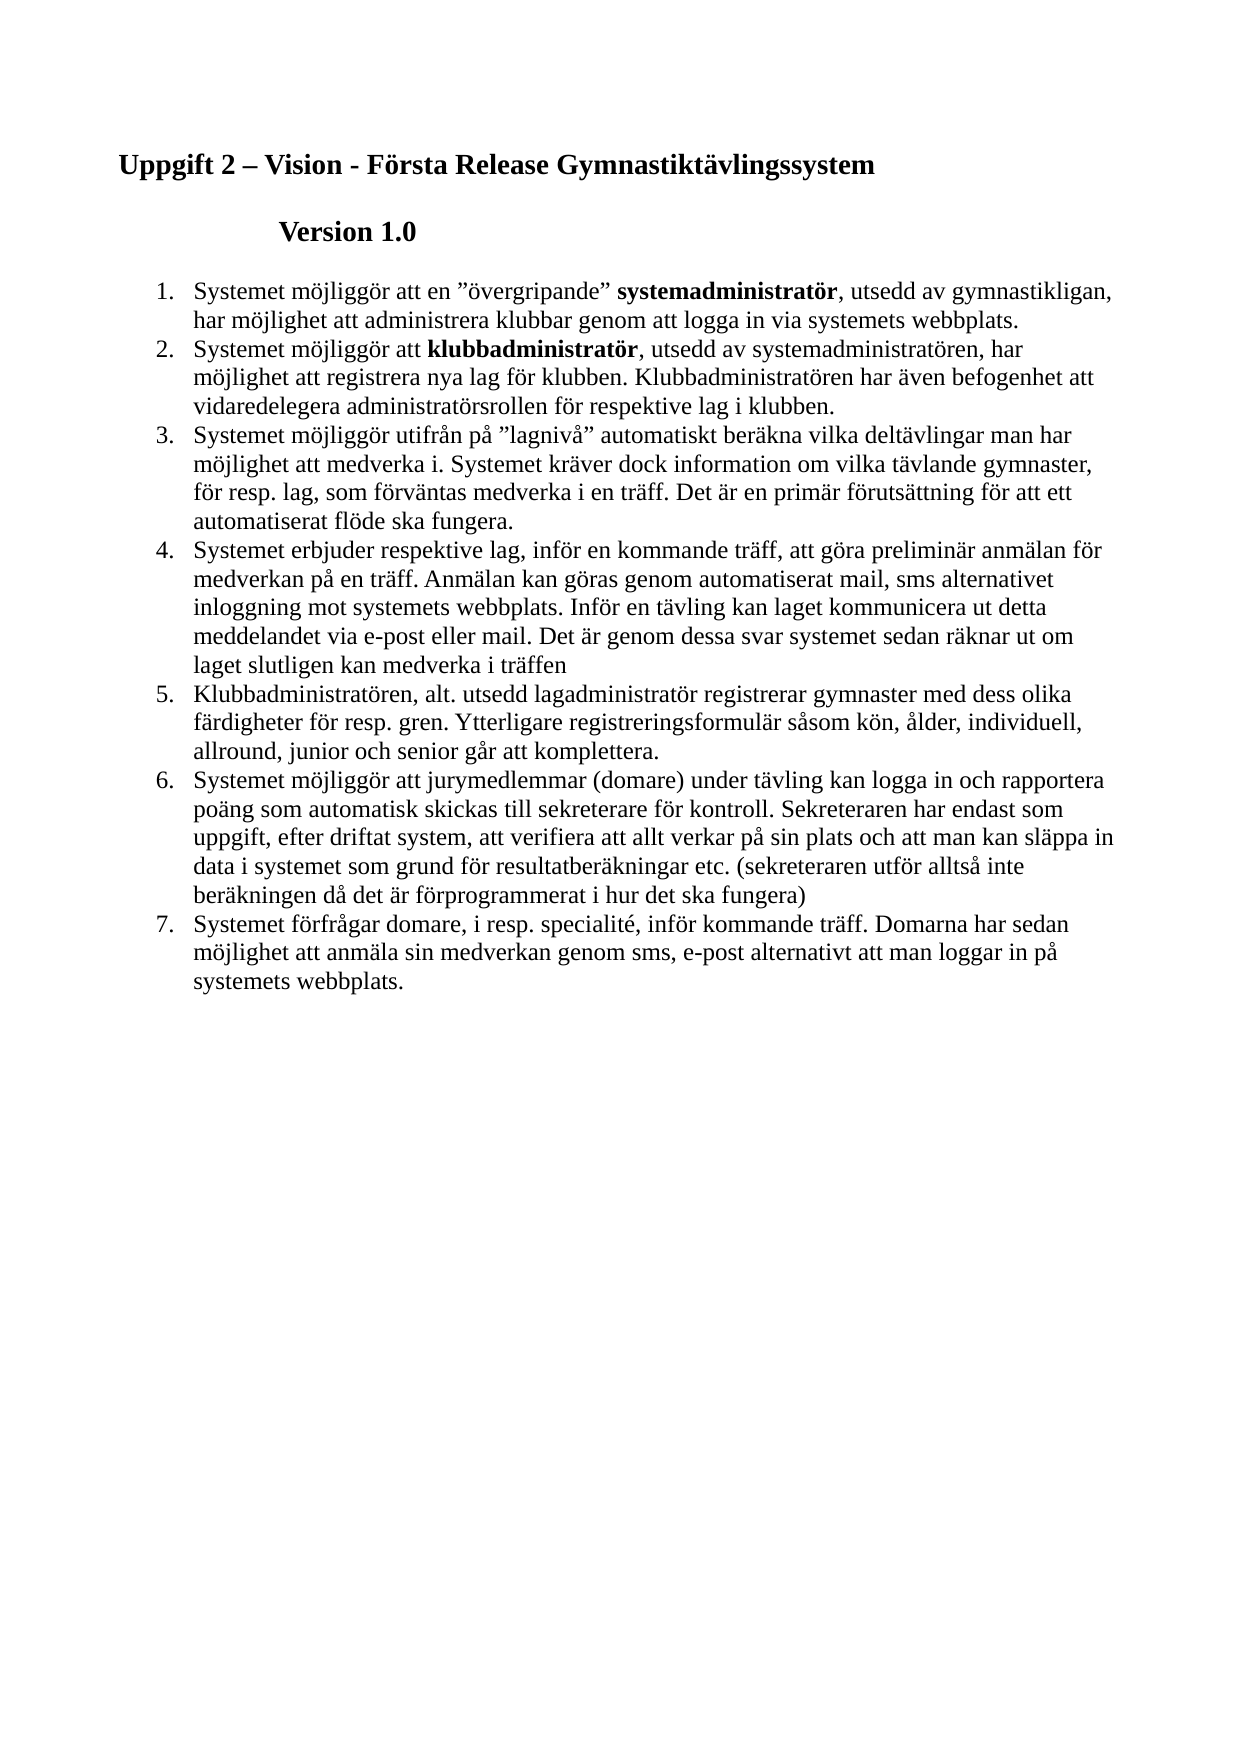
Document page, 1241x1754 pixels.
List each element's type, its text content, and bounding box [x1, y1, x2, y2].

list Systemet möjliggör att klubbadministratör, utsedd av systemadministratören, har möjlighet att registrera nya lag för klubben. Klubbadministratören har även befogenhet att vidaredelegera administratörsrollen för respektive lag i klubben. [156, 334, 1122, 420]
list Systemet förfrågar domare, i resp. specialité, inför kommande träff. Domarna har sedan möjlighet att anmäla sin medverkan genom sms, e-post alternativt att man loggar in på systemets webbplats. [156, 909, 1122, 995]
list Systemet erbjuder respektive lag, inför en kommande träff, att göra preliminär anmälan för medverkan på en träff. Anmälan kan göras genom automatiserat mail, sms alternativet inloggning mot systemets webbplats. Inför en tävling kan laget kommunicera ut detta meddelandet via e-post eller mail. Det är genom dessa svar systemet sedan räknar ut om laget slutligen kan medverka i träffen [156, 535, 1122, 679]
text Version 1.0 [118, 214, 1122, 247]
list Systemet möjliggör att en ”övergripande” systemadministratör, utsedd av gymnastikligan, har möjlighet att administrera klubbar genom att logga in via systemets webbplats. [156, 276, 1122, 334]
list Systemet möjliggör att jurymedlemmar (domare) under tävling kan logga in och rapportera poäng som automatisk skickas till sekreterare för kontroll. Sekreteraren har endast som uppgift, efter driftat system, att verifiera att allt verkar på sin plats och att man kan släppa in data i systemet som grund för resultatberäkningar etc. (sekreteraren utför alltså inte beräkningen då det är förprogrammerat i hur det ska fungera) [156, 765, 1122, 909]
text Uppgift 2 – Vision - Första Release Gymnastiktävlingssystem [118, 147, 1122, 180]
list Systemet möjliggör utifrån på ”lagnivå” automatiskt beräkna vilka deltävlingar man har möjlighet att medverka i. Systemet kräver dock information om vilka tävlande gymnaster, för resp. lag, som förväntas medverka i en träff. Det är en primär förutsättning för att ett automatiserat flöde ska fungera. [156, 420, 1122, 535]
list Klubbadministratören, alt. utsedd lagadministratör registrerar gymnaster med dess olika färdigheter för resp. gren. Ytterligare registreringsformulär såsom kön, ålder, individuell, allround, junior och senior går att komplettera. [156, 679, 1122, 765]
